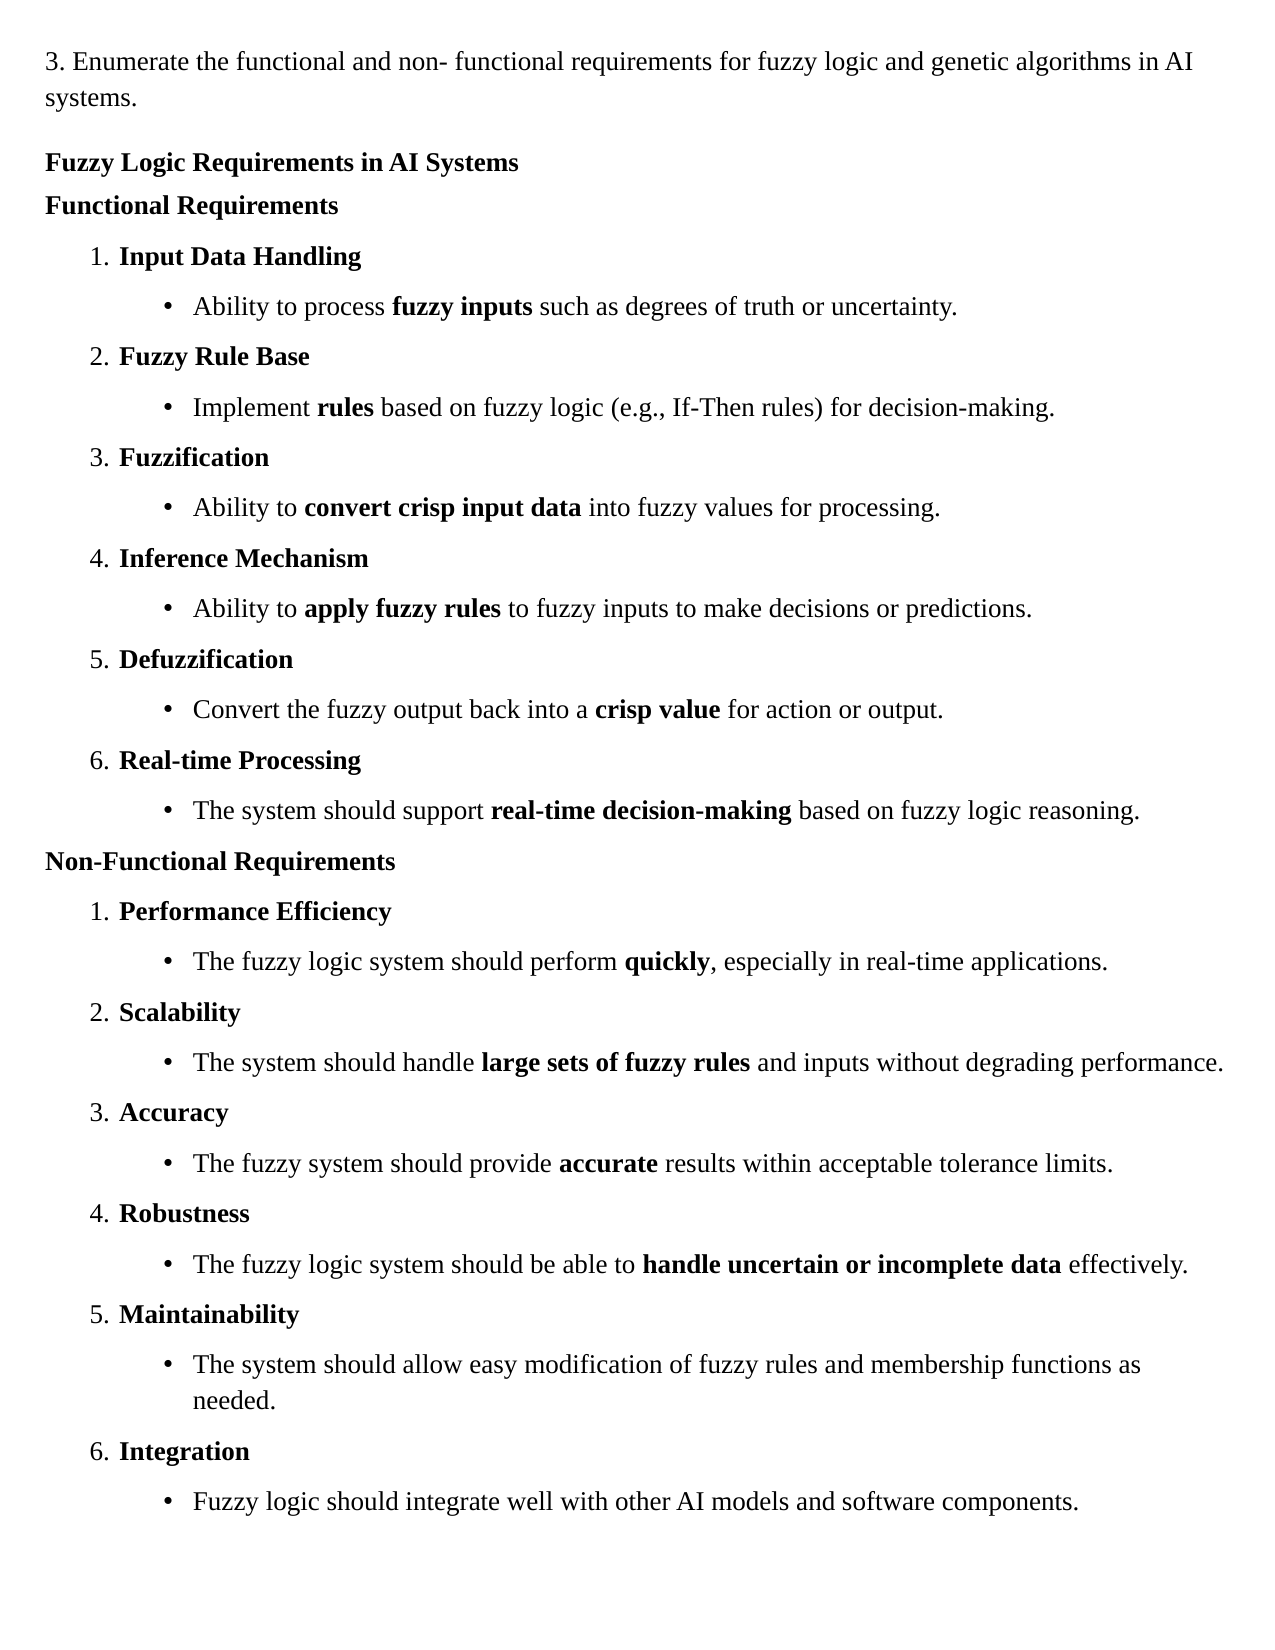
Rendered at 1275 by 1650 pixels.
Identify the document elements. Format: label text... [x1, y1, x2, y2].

list Fuzzification [89, 441, 1230, 472]
list Ability to convert crisp input data into fuzzy values for processing. [163, 492, 1230, 523]
list The system should allow easy modification of fuzzy rules and membership functions as needed. [163, 1348, 1230, 1416]
list The system should support real-time decision-making based on fuzzy logic reasoning. [163, 794, 1230, 825]
list Accuracy [89, 1097, 1230, 1128]
list Fuzzy logic should integrate well with other AI models and software components. [163, 1485, 1230, 1516]
list Maintainability [89, 1298, 1230, 1329]
text 3. Enumerate the functional and non- functional requirements for fuzzy logic and genetic algorithms in AI systems. [45, 45, 1230, 112]
list The fuzzy logic system should be able to handle uncertain or incomplete data effectively. [163, 1248, 1230, 1279]
list Ability to process fuzzy inputs such as degrees of truth or uncertainty. [163, 290, 1230, 321]
list Input Data Handling [89, 239, 1230, 271]
list The fuzzy logic system should perform quickly, especially in real-time applications. [163, 945, 1230, 976]
subtitle Fuzzy Logic Requirements in AI Systems [45, 146, 1230, 177]
list Scalability [89, 996, 1230, 1027]
subtitle Non-Functional Requirements [45, 844, 1230, 876]
list Implement rules based on fuzzy logic (e.g., If-Then rules) for decision-making. [163, 391, 1230, 422]
list Defuzzification [89, 643, 1230, 674]
list Convert the fuzzy output back into a crisp value for action or output. [163, 693, 1230, 724]
list The system should handle large sets of fuzzy rules and inputs without degrading performance. [163, 1046, 1230, 1077]
list Robustness [89, 1197, 1230, 1228]
list Real-time Processing [89, 744, 1230, 775]
list Inference Mechanism [89, 542, 1230, 573]
list The fuzzy system should provide accurate results within acceptable tolerance limits. [163, 1147, 1230, 1178]
list Integration [89, 1435, 1230, 1466]
list Ability to apply fuzzy rules to fuzzy inputs to make decisions or predictions. [163, 592, 1230, 624]
subtitle Functional Requirements [45, 189, 1230, 220]
list Performance Efficiency [89, 895, 1230, 926]
list Fuzzy Rule Base [89, 340, 1230, 372]
